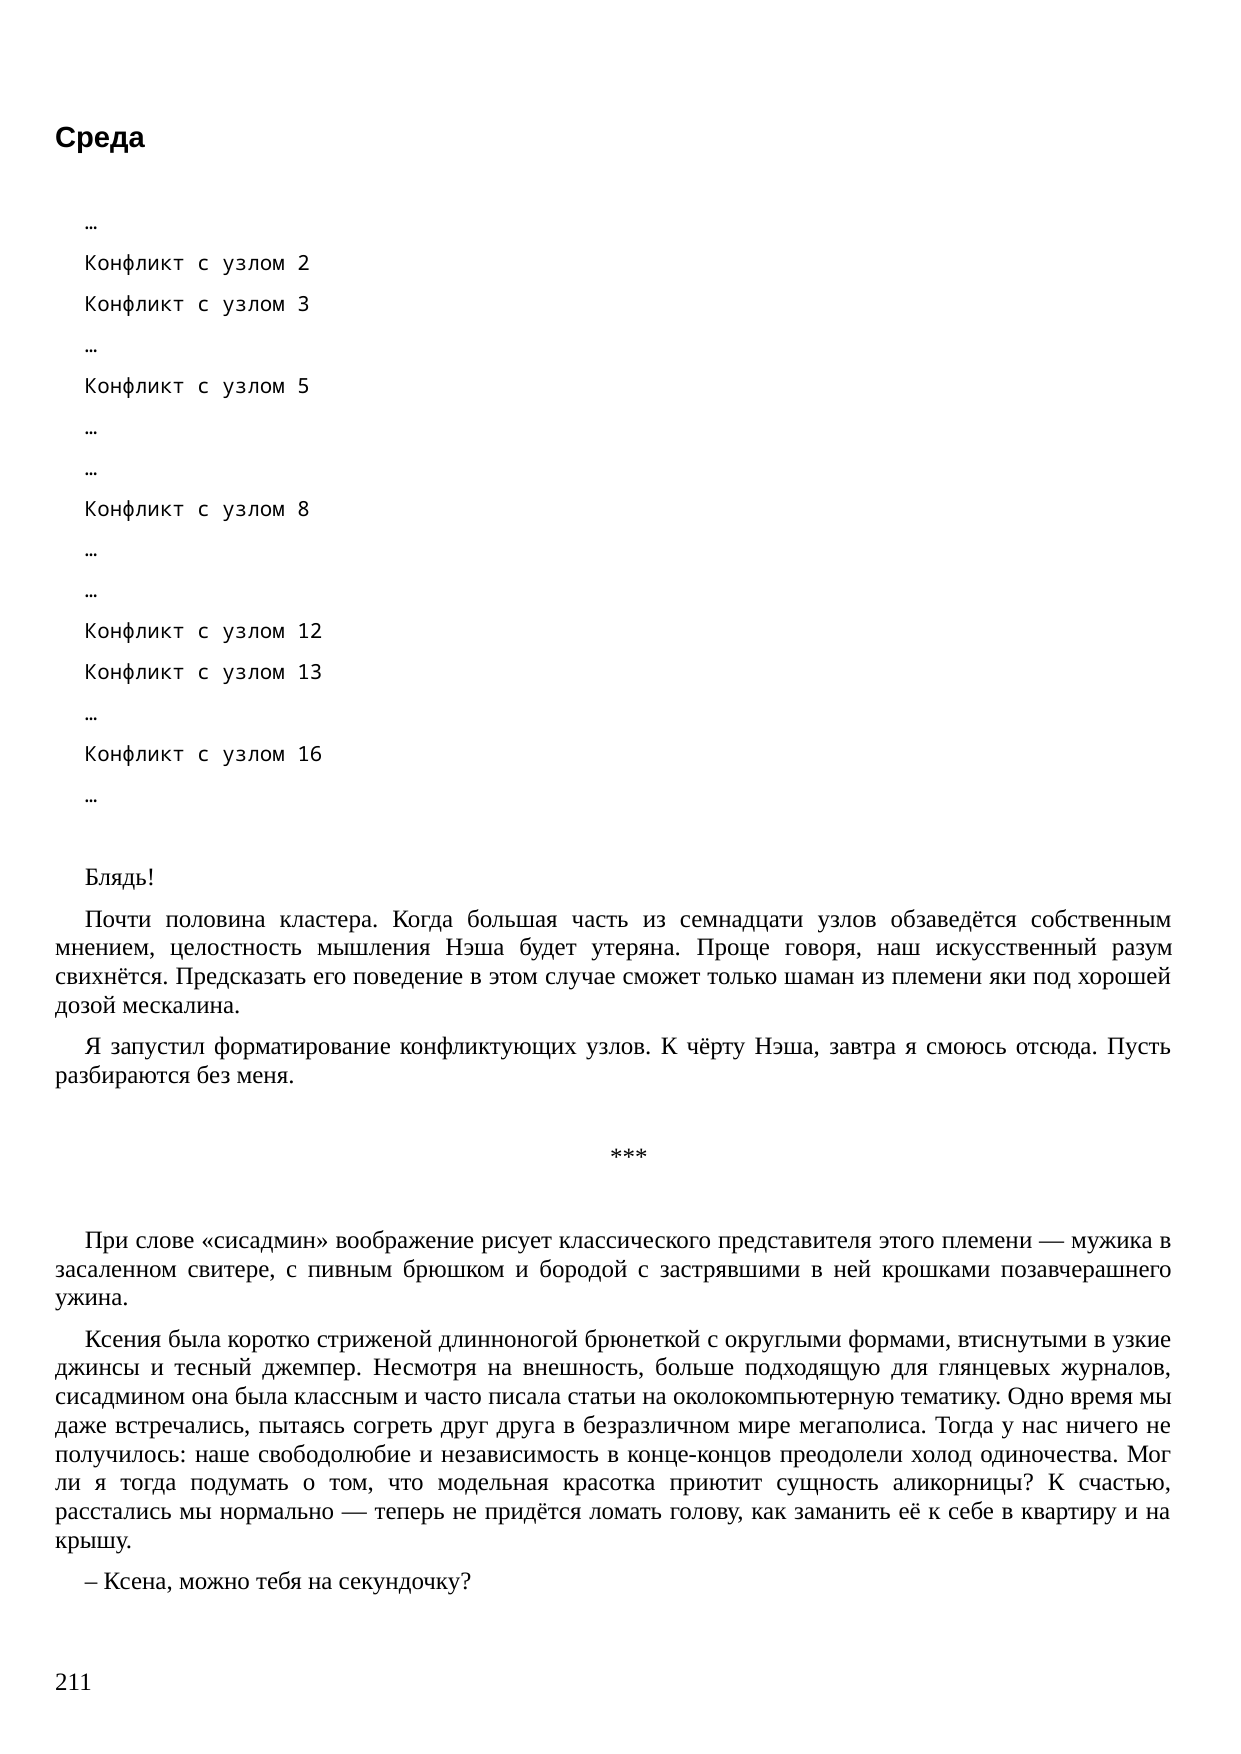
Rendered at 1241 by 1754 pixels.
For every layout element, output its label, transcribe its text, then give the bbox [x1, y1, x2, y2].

text … [55, 207, 1173, 236]
text … [55, 330, 1173, 358]
text Конфликт с узлом 3 [55, 289, 1173, 317]
text Конфликт с узлом 8 [55, 494, 1173, 522]
text *** [55, 1142, 1173, 1171]
text Конфликт с узлом 5 [55, 371, 1173, 399]
text … [55, 453, 1173, 481]
text … [55, 698, 1173, 727]
text … [55, 412, 1173, 440]
text Конфликт с узлом 16 [55, 739, 1173, 768]
text Ксения была коротко стриженой длинноногой брюнеткой с округлыми формами, втиснутыми в узкие джинсы и тесный джемпер. Несмотря на внешность, больше подходящую для глянцевых журналов, сисадмином она была классным и часто писала статьи на околокомпьютерную тематику. Одно время мы даже встречались, пытаясь согреть друг друга в безразличном мире мегаполиса. Тогда у нас ничего не получилось: наше свободолюбие и независимость в конце-концов преодолели холод одиночества. Мог ли я тогда подумать о том, что модельная красотка приютит сущность аликорницы? К счастью, расстались мы нормально — теперь не придётся ломать голову, как заманить её к себе в квартиру и на крышу. [55, 1324, 1173, 1554]
text – Ксена, можно тебя на секундочку? [55, 1566, 1173, 1595]
subtitle Среда [55, 120, 1173, 153]
text Почти половина кластера. Когда большая часть из семнадцати узлов обзаведётся собственным мнением, целостность мышления Нэша будет утеряна. Проще говоря, наш искусственный разум свихнётся. Предсказать его поведение в этом случае сможет только шаман из племени яки под хорошей дозой мескалина. [55, 904, 1173, 1019]
text Конфликт с узлом 12 [55, 616, 1173, 645]
text … [55, 576, 1173, 604]
text … [55, 780, 1173, 809]
text … [55, 534, 1173, 563]
text При слове «сисадмин» воображение рисует классического представителя этого племени — мужика в засаленном свитере, с пивным брюшком и бородой с застрявшими в ней крошками позавчерашнего ужина. [55, 1225, 1173, 1311]
text Я запустил форматирование конфликтующих узлов. К чёрту Нэша, завтра я смоюсь отсюда. Пусть разбираются без меня. [55, 1031, 1173, 1089]
text Блядь! [55, 862, 1173, 891]
text Конфликт с узлом 13 [55, 657, 1173, 686]
text Конфликт с узлом 2 [55, 248, 1173, 276]
